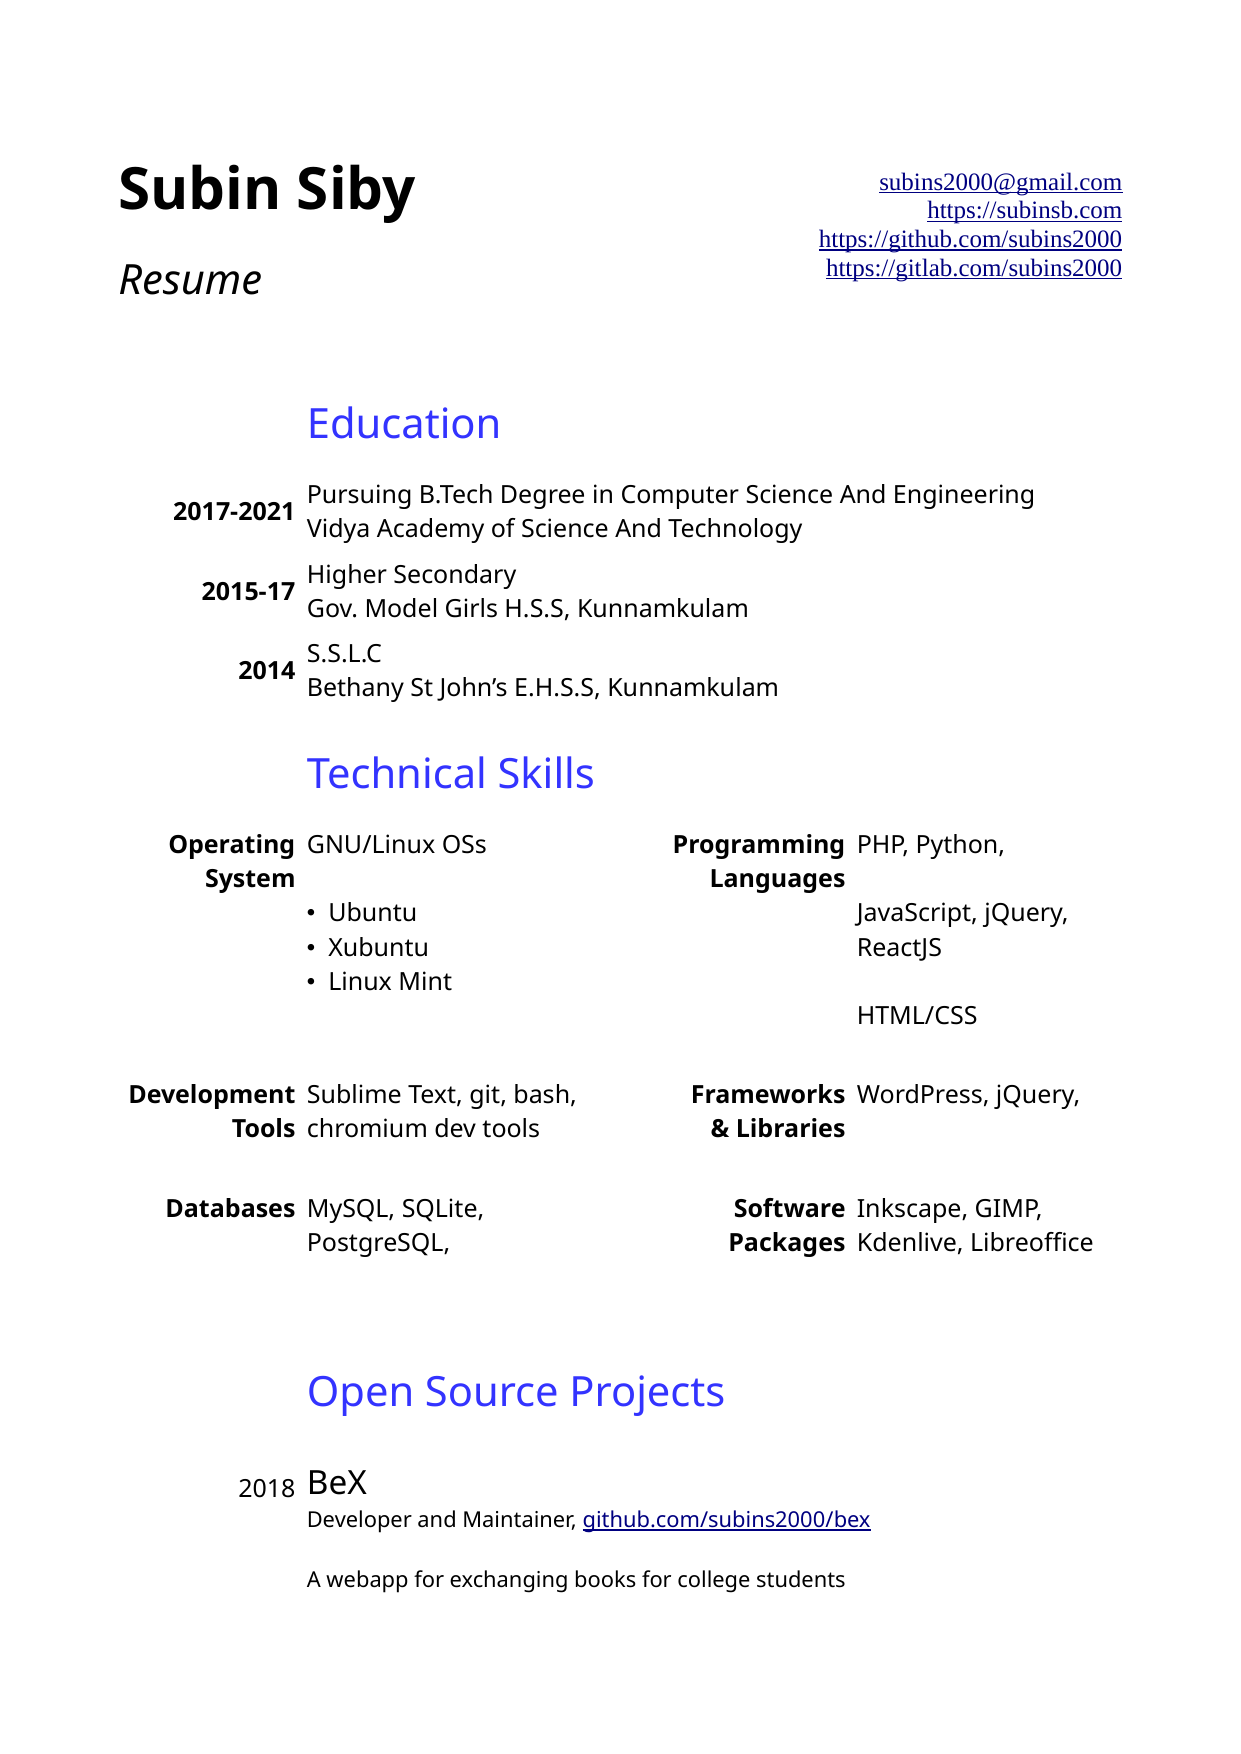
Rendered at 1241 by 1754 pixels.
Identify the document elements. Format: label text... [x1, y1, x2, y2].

table_cell Databases [118, 1185, 301, 1298]
table_cell GNU/Linux OSs Ubuntu Xubuntu Linux Mint [301, 821, 620, 1071]
table_cell MySQL, SQLite, PostgreSQL, [301, 1185, 620, 1298]
table_cell Sublime Text, git, bash, chromium dev tools [301, 1071, 620, 1185]
table_cell Development Tools [118, 1071, 301, 1185]
table_cell Higher Secondary Gov. Model Girls H.S.S, Kunnamkulam [301, 551, 1123, 630]
table_header subins2000@gmail.com https://subinsb.com https://github.com/subins2000 https://gitlab.com/subins2000 [620, 147, 1122, 331]
table_cell Inkscape, GIMP, Kdenlive, Libreoffice [851, 1185, 1123, 1298]
table_header [851, 739, 1123, 821]
table_header Technical Skills [301, 739, 620, 821]
table_cell Frameworks & Libraries [620, 1071, 851, 1185]
table_cell Pursuing B.Tech Degree in Computer Science And Engineering Vidya Academy of Science And Technology [301, 471, 1123, 551]
table_cell PHP, Python, JavaScript, jQuery, ReactJS HTML/CSS [851, 821, 1123, 1071]
table_header [620, 739, 851, 821]
table_cell 2017-2021 [118, 471, 301, 551]
table_cell 2018 [118, 1453, 301, 1599]
table_cell BeX Developer and Maintainer, github.com/subins2000/bex A webapp for exchanging books for college students [301, 1453, 1123, 1599]
table_header Subin Siby Resume [118, 147, 620, 331]
table_header Open Source Projects [301, 1356, 1123, 1453]
table_header [118, 1356, 301, 1453]
table_cell Operating System [118, 821, 301, 1071]
table_cell Programming Languages [620, 821, 851, 1071]
table_cell WordPress, jQuery, [851, 1071, 1123, 1185]
table_header Education [301, 388, 1123, 471]
table_header [118, 739, 301, 821]
table_cell 2014 [118, 630, 301, 710]
table_cell 2015-17 [118, 551, 301, 630]
table_header [118, 388, 301, 471]
table_cell S.S.L.C Bethany St John’s E.H.S.S, Kunnamkulam [301, 630, 1123, 710]
table_cell Software Packages [620, 1185, 851, 1298]
